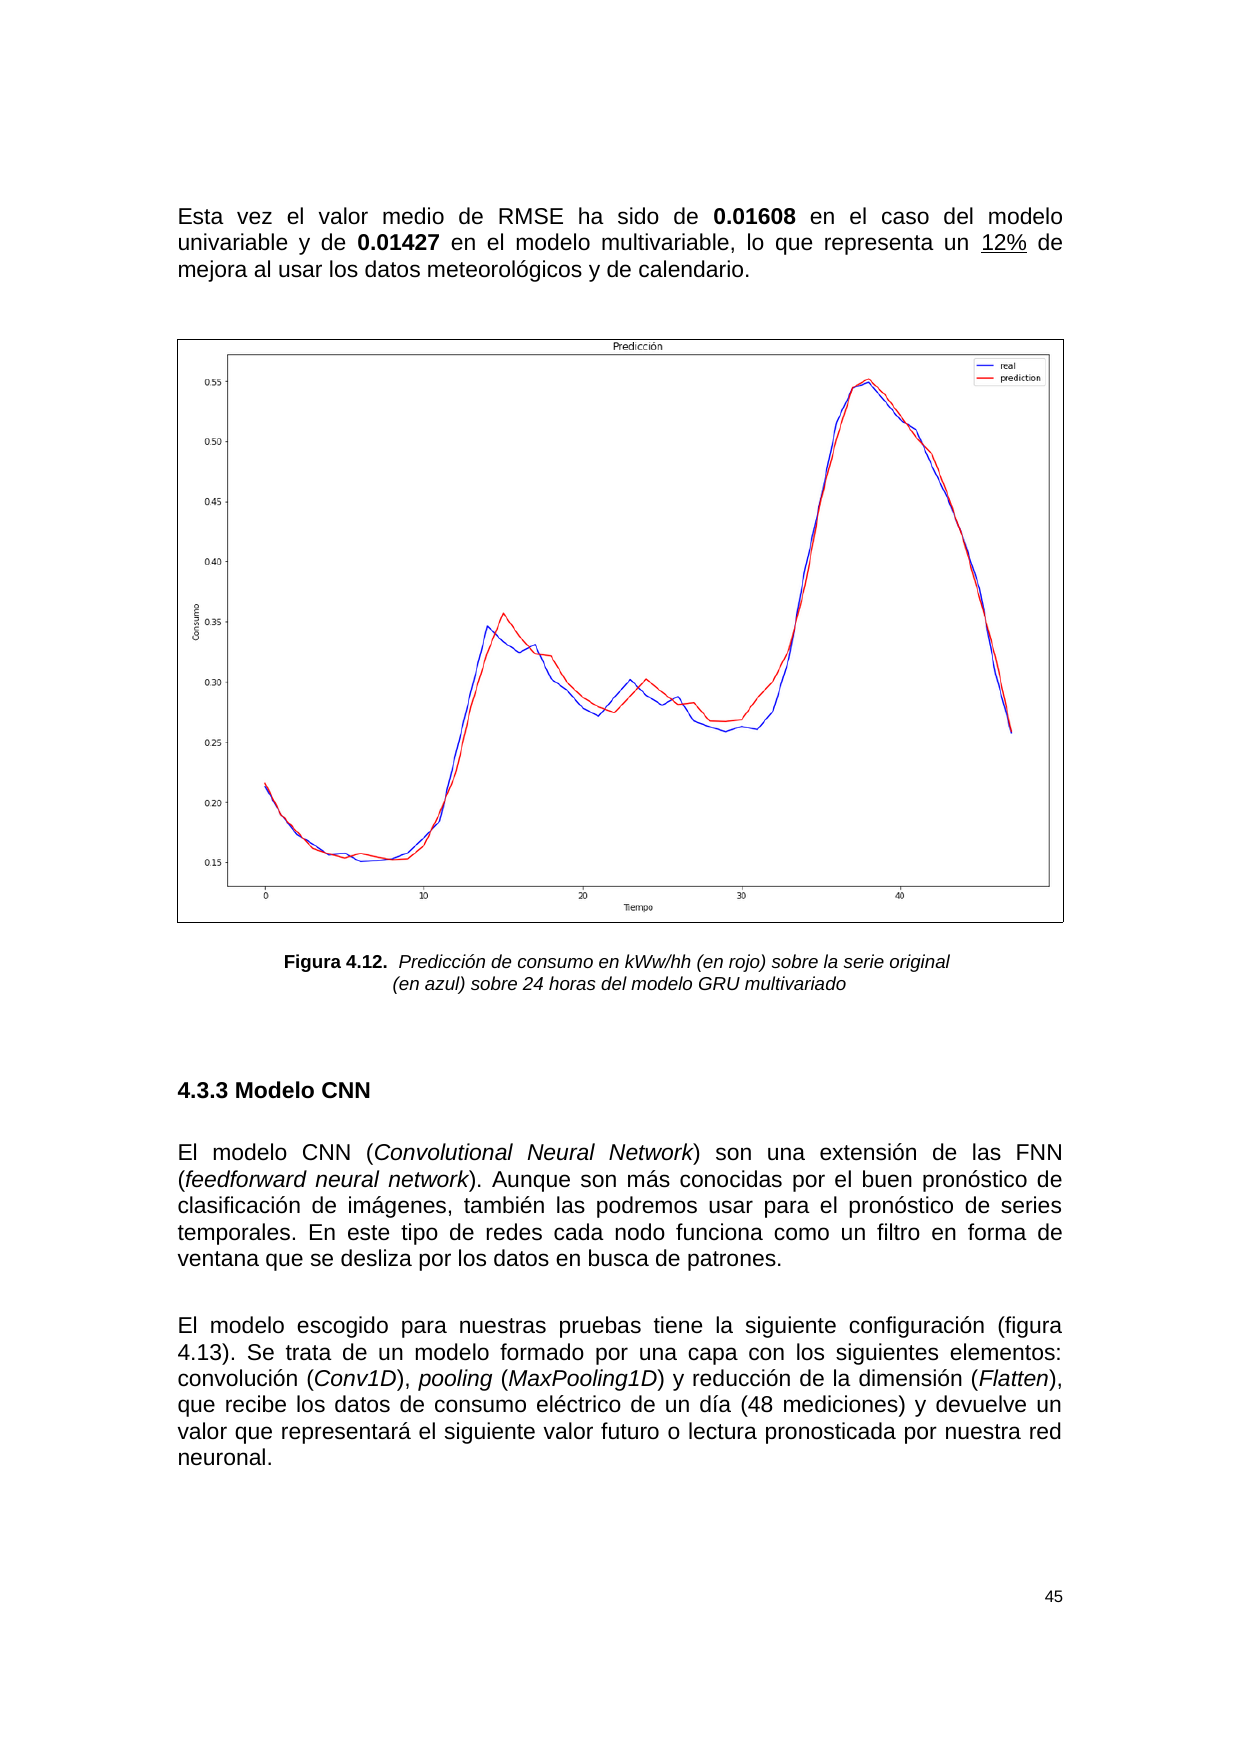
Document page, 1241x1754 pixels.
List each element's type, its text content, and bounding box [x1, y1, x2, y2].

subtitle 4.3.3 Modelo CNN [177, 1077, 1063, 1103]
picture [180, 342, 1060, 920]
text Esta vez el valor medio de RMSE ha sido de 0.01608 en el caso del modelo univariable y de 0.01427 en el modelo multivariable, lo que representa un 12% de mejora al usar los datos meteorológicos y de calendario. [177, 203, 1063, 282]
text Figura 4.12. Predicción de consumo en kWw/hh (en rojo) sobre la serie original (en azul) sobre 24 horas del modelo GRU multivariado [177, 951, 1063, 994]
text El modelo escogido para nuestras pruebas tiene la siguiente configuración (figura 4.13). Se trata de un modelo formado por una capa con los siguientes elementos: convolución (Conv1D), pooling (MaxPooling1D) y reducción de la dimensión (Flatten), que recibe los datos de consumo eléctrico de un día (48 mediciones) y devuelve un valor que representará el siguiente valor futuro o lectura pronosticada por nuestra red neuronal. [177, 1312, 1063, 1471]
text El modelo CNN (Convolutional Neural Network) son una extensión de las FNN (feedforward neural network). Aunque son más conocidas por el buen pronóstico de clasificación de imágenes, también las podremos usar para el pronóstico de series temporales. En este tipo de redes cada nodo funciona como un filtro en forma de ventana que se desliza por los datos en busca de patrones. [177, 1139, 1063, 1271]
